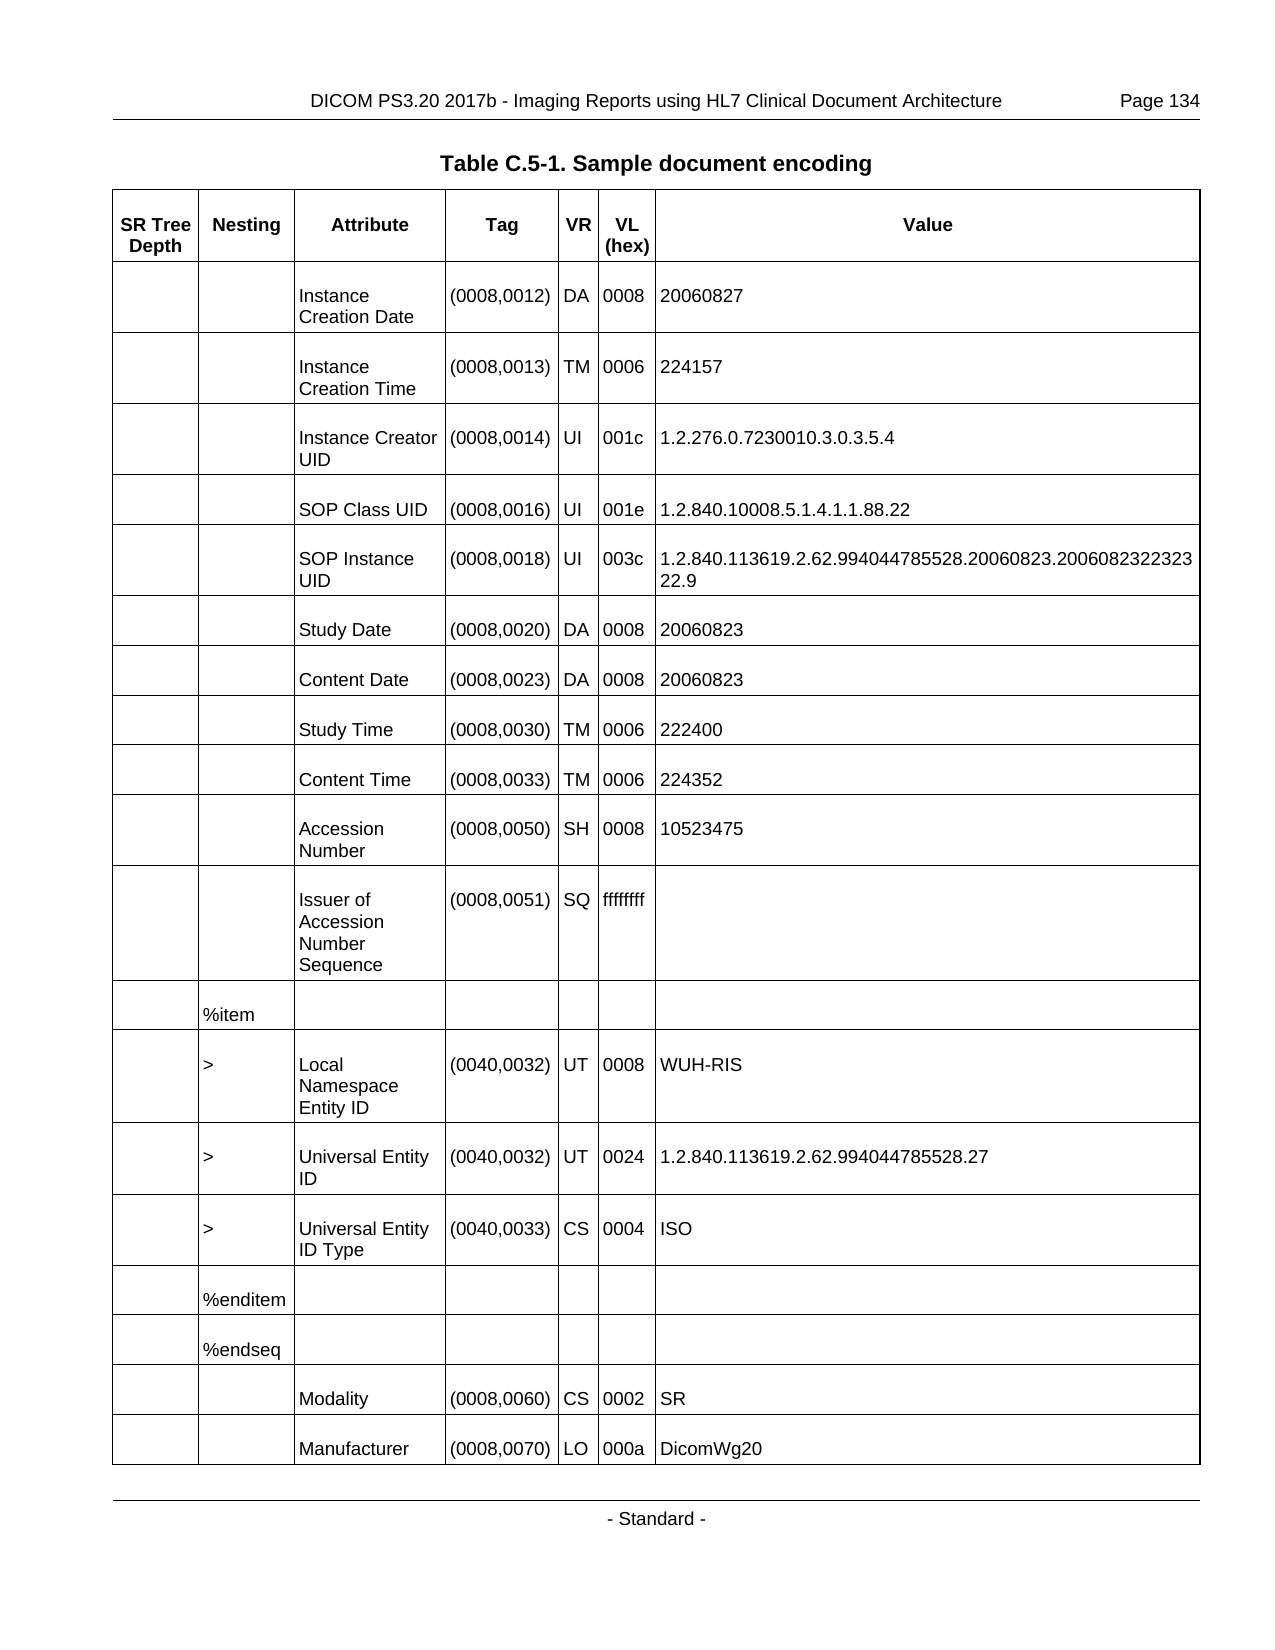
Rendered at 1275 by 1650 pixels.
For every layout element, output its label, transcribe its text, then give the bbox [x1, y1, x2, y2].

table_cell [199, 866, 294, 980]
table_cell (0008,0018) [446, 525, 558, 595]
table_cell [199, 795, 294, 865]
table_cell [559, 981, 598, 1029]
table_cell Universal Entity ID [295, 1123, 445, 1193]
table_cell [113, 866, 198, 980]
table_cell [113, 475, 198, 524]
table_cell TM [559, 696, 598, 744]
table_cell Local Namespace Entity ID [295, 1030, 445, 1122]
table_cell 1.2.840.113619.2.62.994044785528.20060823.200608232232322.9 [656, 525, 1199, 595]
table_cell [446, 1315, 558, 1364]
table_cell 0006 [599, 696, 655, 744]
table_cell [113, 795, 198, 865]
table_cell [113, 1415, 198, 1463]
table_cell Accession Number [295, 795, 445, 865]
table_cell [656, 1266, 1199, 1314]
table_cell DicomWg20 [656, 1415, 1199, 1463]
table_cell SH [559, 795, 598, 865]
table_cell [599, 1266, 655, 1314]
table_cell [199, 745, 294, 794]
table_cell Universal Entity ID Type [295, 1195, 445, 1265]
table_cell ISO [656, 1195, 1199, 1265]
table_cell [199, 1365, 294, 1414]
table_cell (0040,0032) [446, 1030, 558, 1122]
table_cell 0006 [599, 745, 655, 794]
table_cell %enditem [199, 1266, 294, 1314]
table_cell DA [559, 646, 598, 695]
table_cell [199, 696, 294, 744]
table_cell [559, 1315, 598, 1364]
table_cell (0008,0033) [446, 745, 558, 794]
table_cell (0008,0014) [446, 404, 558, 474]
table_cell LO [559, 1415, 598, 1463]
table_cell SOP Instance UID [295, 525, 445, 595]
table_cell 0008 [599, 795, 655, 865]
table_cell 1.2.840.113619.2.62.994044785528.27 [656, 1123, 1199, 1193]
table_cell [113, 646, 198, 695]
table_cell (0040,0032) [446, 1123, 558, 1193]
table_cell 0008 [599, 1030, 655, 1122]
table_cell Study Date [295, 596, 445, 645]
table_cell [113, 596, 198, 645]
table_cell [113, 333, 198, 403]
table_header Value [656, 190, 1199, 261]
table_cell 0002 [599, 1365, 655, 1414]
table_cell Content Date [295, 646, 445, 695]
table_cell %item [199, 981, 294, 1029]
table_cell [199, 525, 294, 595]
table_cell [656, 866, 1199, 980]
table_cell (0008,0020) [446, 596, 558, 645]
table_cell 003c [599, 525, 655, 595]
table_cell [656, 1315, 1199, 1364]
table_cell UI [559, 525, 598, 595]
table_header Attribute [295, 190, 445, 261]
table_cell Issuer of Accession Number Sequence [295, 866, 445, 980]
table_cell [113, 525, 198, 595]
table_cell [656, 981, 1199, 1029]
table_cell 222400 [656, 696, 1199, 744]
table_cell TM [559, 745, 598, 794]
table_cell [113, 1123, 198, 1193]
table_cell (0008,0016) [446, 475, 558, 524]
table_cell 20060823 [656, 646, 1199, 695]
table_cell 20060823 [656, 596, 1199, 645]
table_cell 10523475 [656, 795, 1199, 865]
table_cell [113, 745, 198, 794]
table_cell 001c [599, 404, 655, 474]
table_cell SQ [559, 866, 598, 980]
table_cell DA [559, 262, 598, 332]
table_cell 001e [599, 475, 655, 524]
table_cell 20060827 [656, 262, 1199, 332]
table_cell ffffffff [599, 866, 655, 980]
table_cell [199, 262, 294, 332]
table_cell [199, 1415, 294, 1463]
table_cell [113, 404, 198, 474]
table_cell Content Time [295, 745, 445, 794]
table_cell (0040,0033) [446, 1195, 558, 1265]
table_header VL (hex) [599, 190, 655, 261]
table_cell 0024 [599, 1123, 655, 1193]
table_cell (0008,0013) [446, 333, 558, 403]
table_cell 0008 [599, 596, 655, 645]
table_cell SR [656, 1365, 1199, 1414]
table_cell [446, 1266, 558, 1314]
table_header Tag [446, 190, 558, 261]
table_header VR [559, 190, 598, 261]
table_cell UI [559, 404, 598, 474]
table_cell 0008 [599, 262, 655, 332]
table_cell 224352 [656, 745, 1199, 794]
table_cell [113, 1365, 198, 1414]
table_cell (0008,0050) [446, 795, 558, 865]
table_cell WUH-RIS [656, 1030, 1199, 1122]
table_cell > [199, 1030, 294, 1122]
table_cell Instance Creator UID [295, 404, 445, 474]
table_cell > [199, 1195, 294, 1265]
table_cell > [199, 1123, 294, 1193]
table_cell [113, 1195, 198, 1265]
table_cell Modality [295, 1365, 445, 1414]
table_header SR Tree Depth [113, 190, 198, 261]
table_cell (0008,0030) [446, 696, 558, 744]
table_cell [446, 981, 558, 1029]
text Table C.5-1. Sample document encoding [112, 150, 1200, 176]
table_cell Manufacturer [295, 1415, 445, 1463]
table_cell (0008,0060) [446, 1365, 558, 1414]
table_cell (0008,0070) [446, 1415, 558, 1463]
table_cell Instance Creation Time [295, 333, 445, 403]
table_cell UT [559, 1030, 598, 1122]
table_cell [113, 1315, 198, 1364]
table_cell [113, 981, 198, 1029]
table_cell [113, 1266, 198, 1314]
table_cell [295, 1315, 445, 1364]
table_cell [113, 1030, 198, 1122]
table_cell (0008,0051) [446, 866, 558, 980]
table_cell [295, 1266, 445, 1314]
table_cell 224157 [656, 333, 1199, 403]
table_cell 1.2.276.0.7230010.3.0.3.5.4 [656, 404, 1199, 474]
table_cell UI [559, 475, 598, 524]
table_cell 0004 [599, 1195, 655, 1265]
table_cell (0008,0023) [446, 646, 558, 695]
table_cell 000a [599, 1415, 655, 1463]
table_cell 1.2.840.10008.5.1.4.1.1.88.22 [656, 475, 1199, 524]
table_cell 0008 [599, 646, 655, 695]
table_cell Study Time [295, 696, 445, 744]
table_cell DA [559, 596, 598, 645]
table_cell 0006 [599, 333, 655, 403]
table_cell [199, 475, 294, 524]
table_cell CS [559, 1195, 598, 1265]
table_cell CS [559, 1365, 598, 1414]
table_cell [199, 333, 294, 403]
table_cell SOP Class UID [295, 475, 445, 524]
table_cell [599, 1315, 655, 1364]
table_cell UT [559, 1123, 598, 1193]
table_cell (0008,0012) [446, 262, 558, 332]
table_cell TM [559, 333, 598, 403]
table_cell Instance Creation Date [295, 262, 445, 332]
table_cell [199, 596, 294, 645]
table_cell %endseq [199, 1315, 294, 1364]
table_cell [559, 1266, 598, 1314]
table_cell [113, 696, 198, 744]
table_cell [199, 646, 294, 695]
table_header Nesting [199, 190, 294, 261]
table_cell [199, 404, 294, 474]
table_cell [295, 981, 445, 1029]
table_cell [113, 262, 198, 332]
table_cell [599, 981, 655, 1029]
